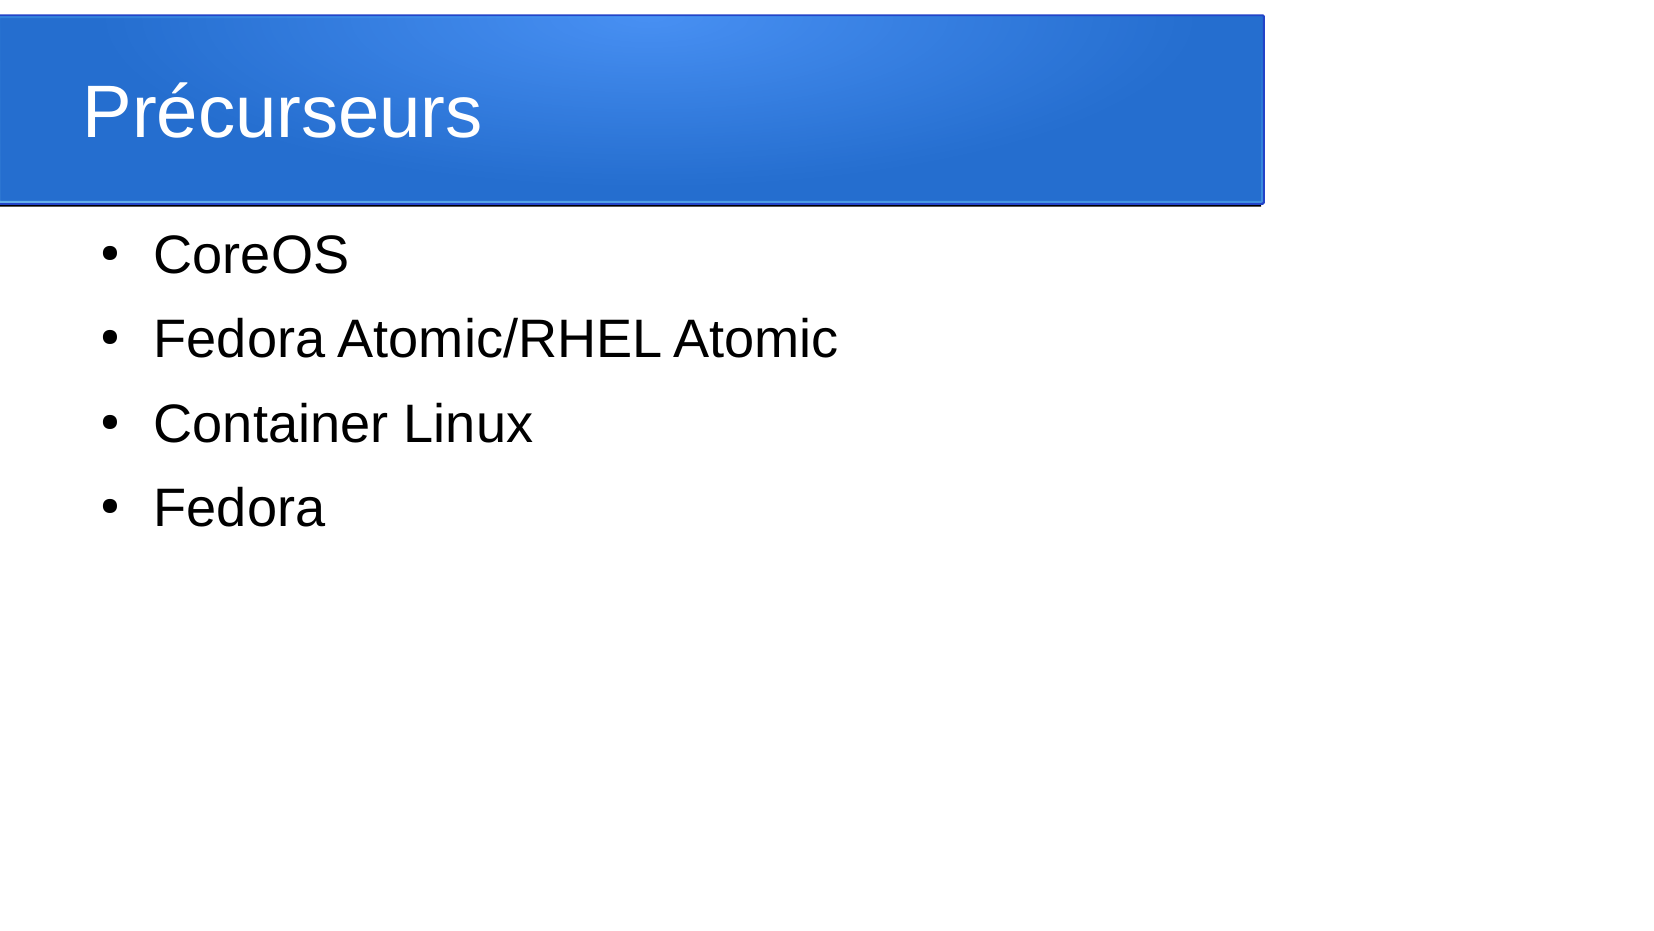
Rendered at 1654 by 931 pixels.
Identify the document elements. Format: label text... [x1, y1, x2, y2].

list CoreOS Fedora Atomic/RHEL Atomic Container Linux Fedora [82, 224, 1571, 764]
title Précurseurs [82, 35, 1235, 189]
